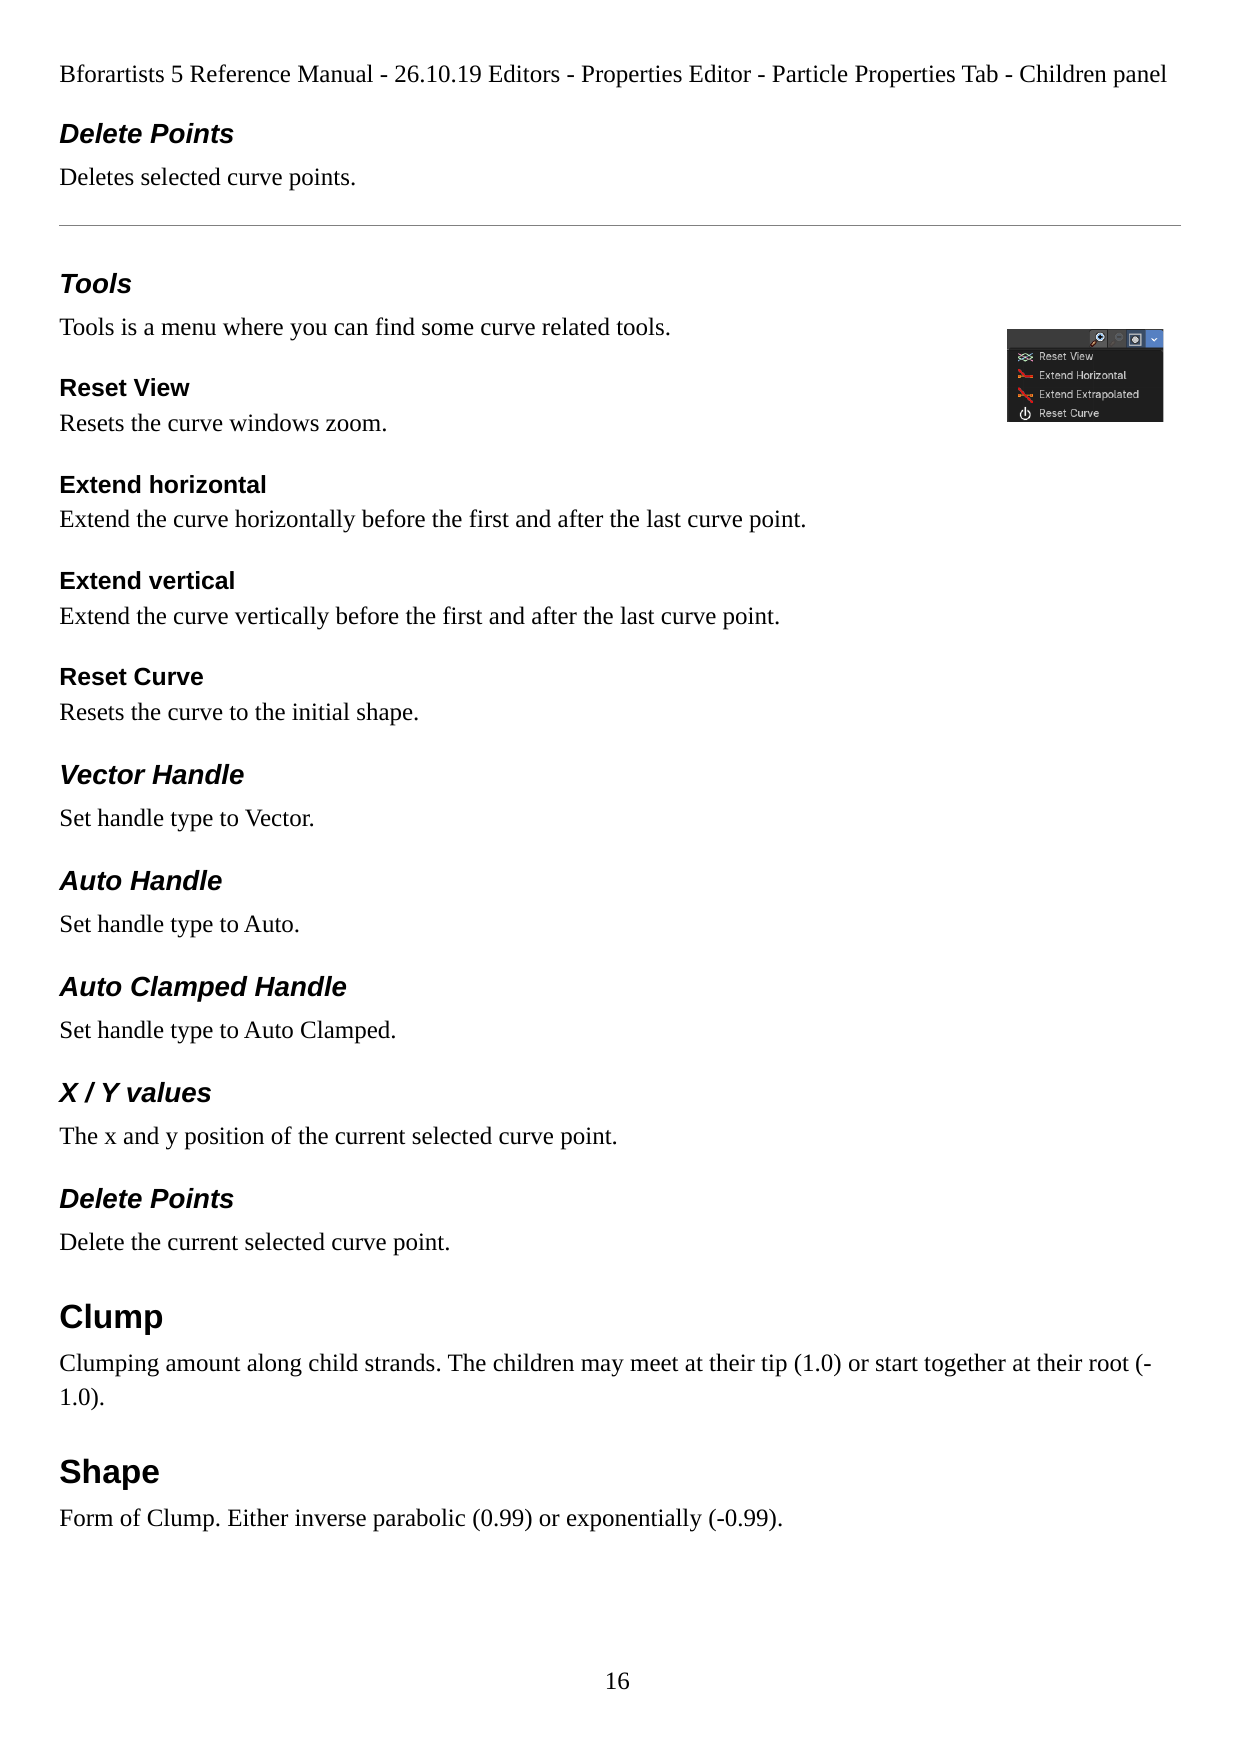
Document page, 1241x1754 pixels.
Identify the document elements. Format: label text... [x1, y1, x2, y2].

text Extend the curve vertically before the first and after the last curve point. [59, 601, 1181, 629]
subtitle Clump [59, 1297, 1181, 1335]
text Resets the curve to the initial shape. [59, 697, 1181, 726]
subtitle Tools [59, 267, 1181, 299]
subtitle Extend vertical [59, 566, 1181, 594]
text Set handle type to Vector. [59, 803, 1181, 832]
text Clumping amount along child strands. The children may meet at their tip (1.0) or start together at their root (-1.0). [59, 1348, 1181, 1411]
subtitle X / Y values [59, 1077, 1181, 1108]
subtitle Extend horizontal [59, 470, 1181, 498]
subtitle Auto Clamped Handle [59, 971, 1181, 1002]
subtitle Shape [59, 1452, 1181, 1491]
subtitle Reset Curve [59, 662, 1181, 691]
subtitle Vector Handle [59, 759, 1181, 791]
subtitle [1164, 373, 1181, 402]
picture [1007, 329, 1164, 422]
subtitle Reset View [59, 373, 1007, 402]
text Resets the curve windows zoom. [59, 408, 1181, 437]
subtitle Auto Handle [59, 865, 1181, 897]
text Delete the current selected curve point. [59, 1227, 1181, 1256]
text Extend the curve horizontally before the first and after the last curve point. [59, 504, 1181, 533]
text Tools is a menu where you can find some curve related tools. [59, 312, 1181, 341]
text Set handle type to Auto Clamped. [59, 1015, 1181, 1044]
text Form of Clump. Either inverse parabolic (0.99) or exponentially (-0.99). [59, 1503, 1181, 1532]
text Set handle type to Auto. [59, 909, 1181, 938]
subtitle Delete Points [59, 1182, 1181, 1214]
subtitle Delete Points [59, 117, 1181, 149]
text Deletes selected curve points. [59, 162, 1181, 190]
text The x and y position of the current selected curve point. [59, 1121, 1181, 1150]
